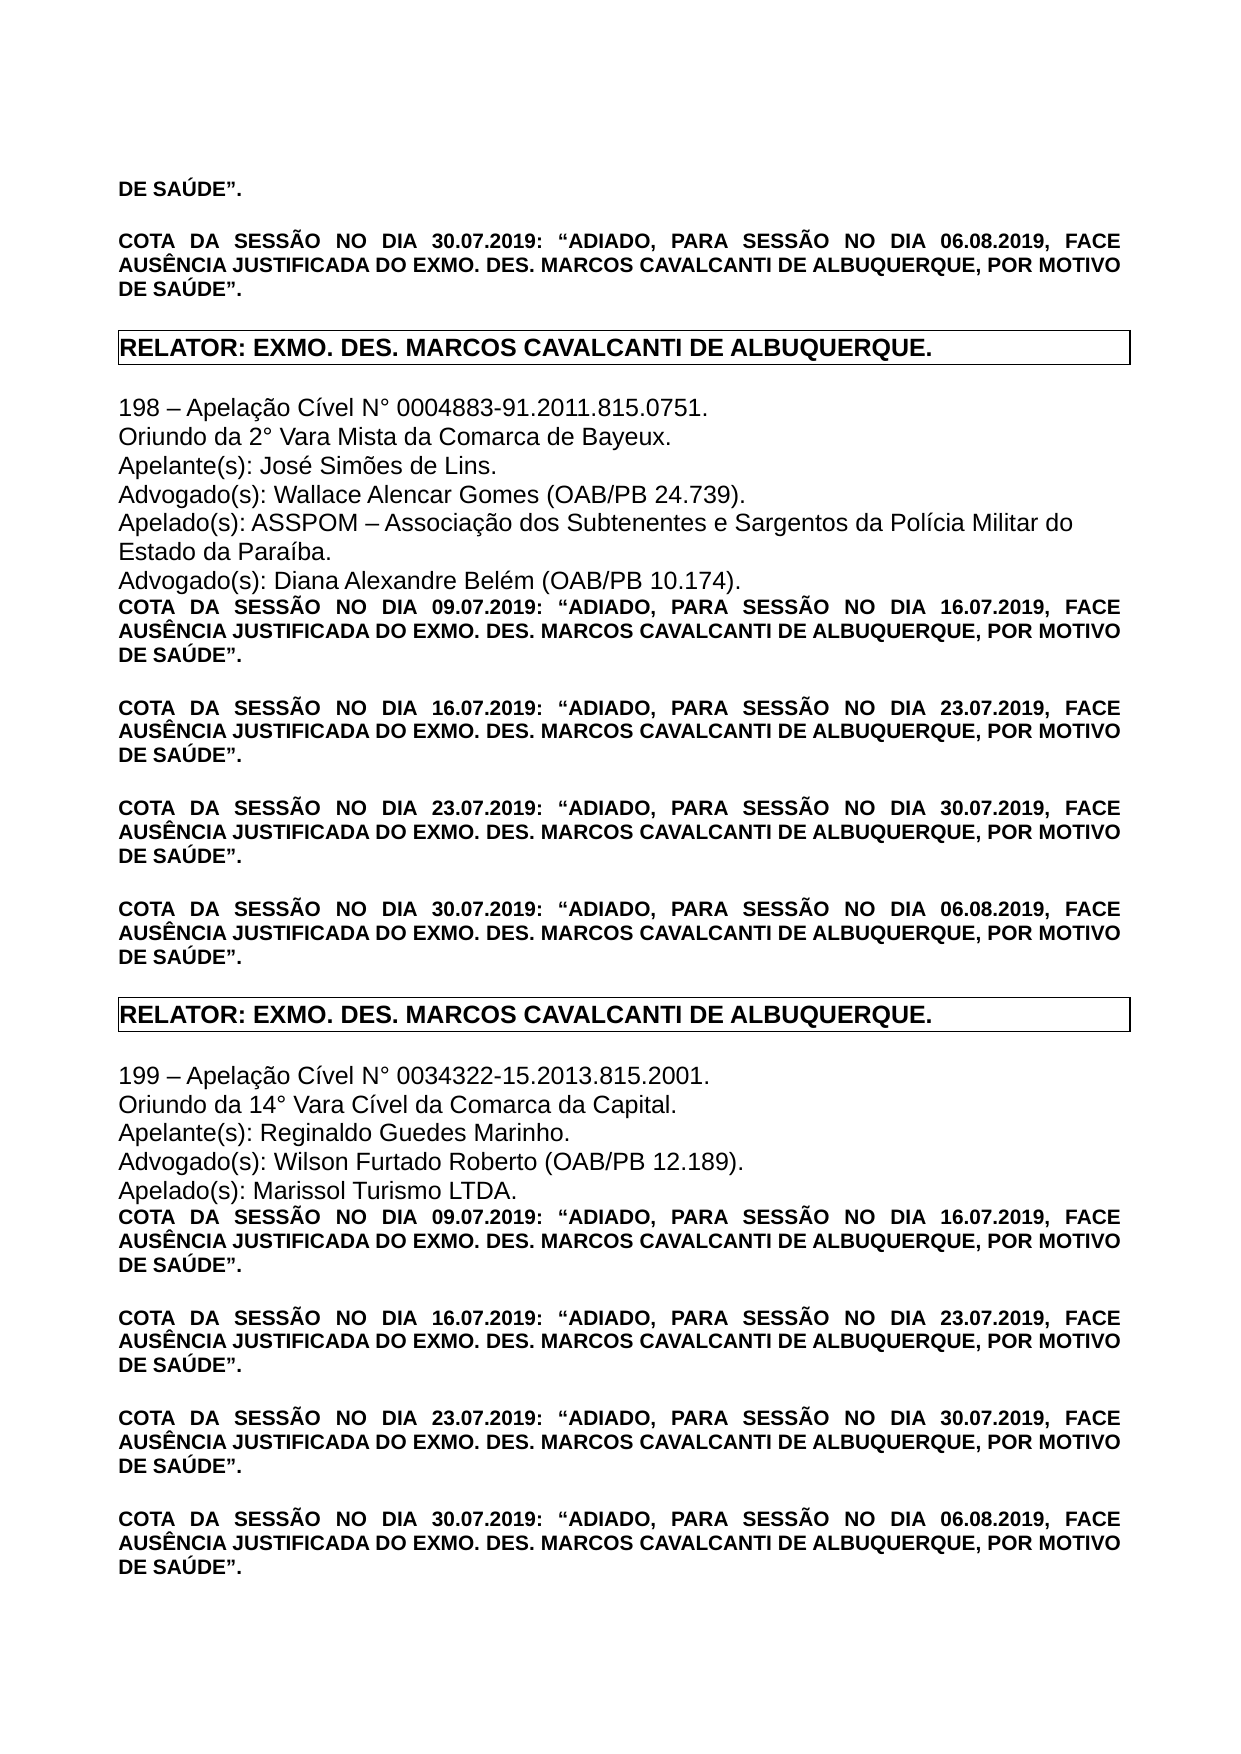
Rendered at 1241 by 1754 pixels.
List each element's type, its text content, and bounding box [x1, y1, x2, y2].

text COTA DA SESSÃO NO DIA 30.07.2019: “ADIADO, PARA SESSÃO NO DIA 06.08.2019, FACE AUSÊNCIA JUSTIFICADA DO EXMO. DES. MARCOS CAVALCANTI DE ALBUQUERQUE, POR MOTIVO DE SAÚDE”. [118, 229, 1122, 301]
text COTA DA SESSÃO NO DIA 09.07.2019: “ADIADO, PARA SESSÃO NO DIA 16.07.2019, FACE AUSÊNCIA JUSTIFICADA DO EXMO. DES. MARCOS CAVALCANTI DE ALBUQUERQUE, POR MOTIVO DE SAÚDE”. [118, 1205, 1122, 1277]
text COTA DA SESSÃO NO DIA 23.07.2019: “ADIADO, PARA SESSÃO NO DIA 30.07.2019, FACE AUSÊNCIA JUSTIFICADA DO EXMO. DES. MARCOS CAVALCANTI DE ALBUQUERQUE, POR MOTIVO DE SAÚDE”. [118, 796, 1122, 868]
text COTA DA SESSÃO NO DIA 30.07.2019: “ADIADO, PARA SESSÃO NO DIA 06.08.2019, FACE AUSÊNCIA JUSTIFICADA DO EXMO. DES. MARCOS CAVALCANTI DE ALBUQUERQUE, POR MOTIVO DE SAÚDE”. [118, 897, 1122, 968]
text 198 – Apelação Cível N° 0004883-91.2011.815.0751. [118, 393, 1122, 422]
text Advogado(s): Wallace Alencar Gomes (OAB/PB 24.739). [118, 480, 1122, 508]
text COTA DA SESSÃO NO DIA 16.07.2019: “ADIADO, PARA SESSÃO NO DIA 23.07.2019, FACE AUSÊNCIA JUSTIFICADA DO EXMO. DES. MARCOS CAVALCANTI DE ALBUQUERQUE, POR MOTIVO DE SAÚDE”. [118, 695, 1122, 767]
text Advogado(s): Wilson Furtado Roberto (OAB/PB 12.189). [118, 1147, 1122, 1176]
text DE SAÚDE”. [118, 176, 1122, 200]
text COTA DA SESSÃO NO DIA 30.07.2019: “ADIADO, PARA SESSÃO NO DIA 06.08.2019, FACE AUSÊNCIA JUSTIFICADA DO EXMO. DES. MARCOS CAVALCANTI DE ALBUQUERQUE, POR MOTIVO DE SAÚDE”. [118, 1507, 1122, 1578]
text Oriundo da 2° Vara Mista da Comarca de Bayeux. [118, 422, 1122, 451]
text RELATOR: EXMO. DES. MARCOS CAVALCANTI DE ALBUQUERQUE. [119, 331, 1129, 364]
text Advogado(s): Diana Alexandre Belém (OAB/PB 10.174). [118, 566, 1122, 595]
text Apelado(s): ASSPOM – Associação dos Subtenentes e Sargentos da Polícia Militar do Estado da Paraíba. [118, 508, 1122, 566]
text Apelante(s): José Simões de Lins. [118, 451, 1122, 480]
text COTA DA SESSÃO NO DIA 23.07.2019: “ADIADO, PARA SESSÃO NO DIA 30.07.2019, FACE AUSÊNCIA JUSTIFICADA DO EXMO. DES. MARCOS CAVALCANTI DE ALBUQUERQUE, POR MOTIVO DE SAÚDE”. [118, 1406, 1122, 1478]
text COTA DA SESSÃO NO DIA 16.07.2019: “ADIADO, PARA SESSÃO NO DIA 23.07.2019, FACE AUSÊNCIA JUSTIFICADA DO EXMO. DES. MARCOS CAVALCANTI DE ALBUQUERQUE, POR MOTIVO DE SAÚDE”. [118, 1305, 1122, 1377]
text COTA DA SESSÃO NO DIA 09.07.2019: “ADIADO, PARA SESSÃO NO DIA 16.07.2019, FACE AUSÊNCIA JUSTIFICADA DO EXMO. DES. MARCOS CAVALCANTI DE ALBUQUERQUE, POR MOTIVO DE SAÚDE”. [118, 595, 1122, 667]
text 199 – Apelação Cível N° 0034322-15.2013.815.2001. [118, 1061, 1122, 1090]
text Oriundo da 14° Vara Cível da Comarca da Capital. [118, 1090, 1122, 1118]
text RELATOR: EXMO. DES. MARCOS CAVALCANTI DE ALBUQUERQUE. [119, 998, 1129, 1031]
text Apelado(s): Marissol Turismo LTDA. [118, 1176, 1122, 1205]
text Apelante(s): Reginaldo Guedes Marinho. [118, 1118, 1122, 1147]
